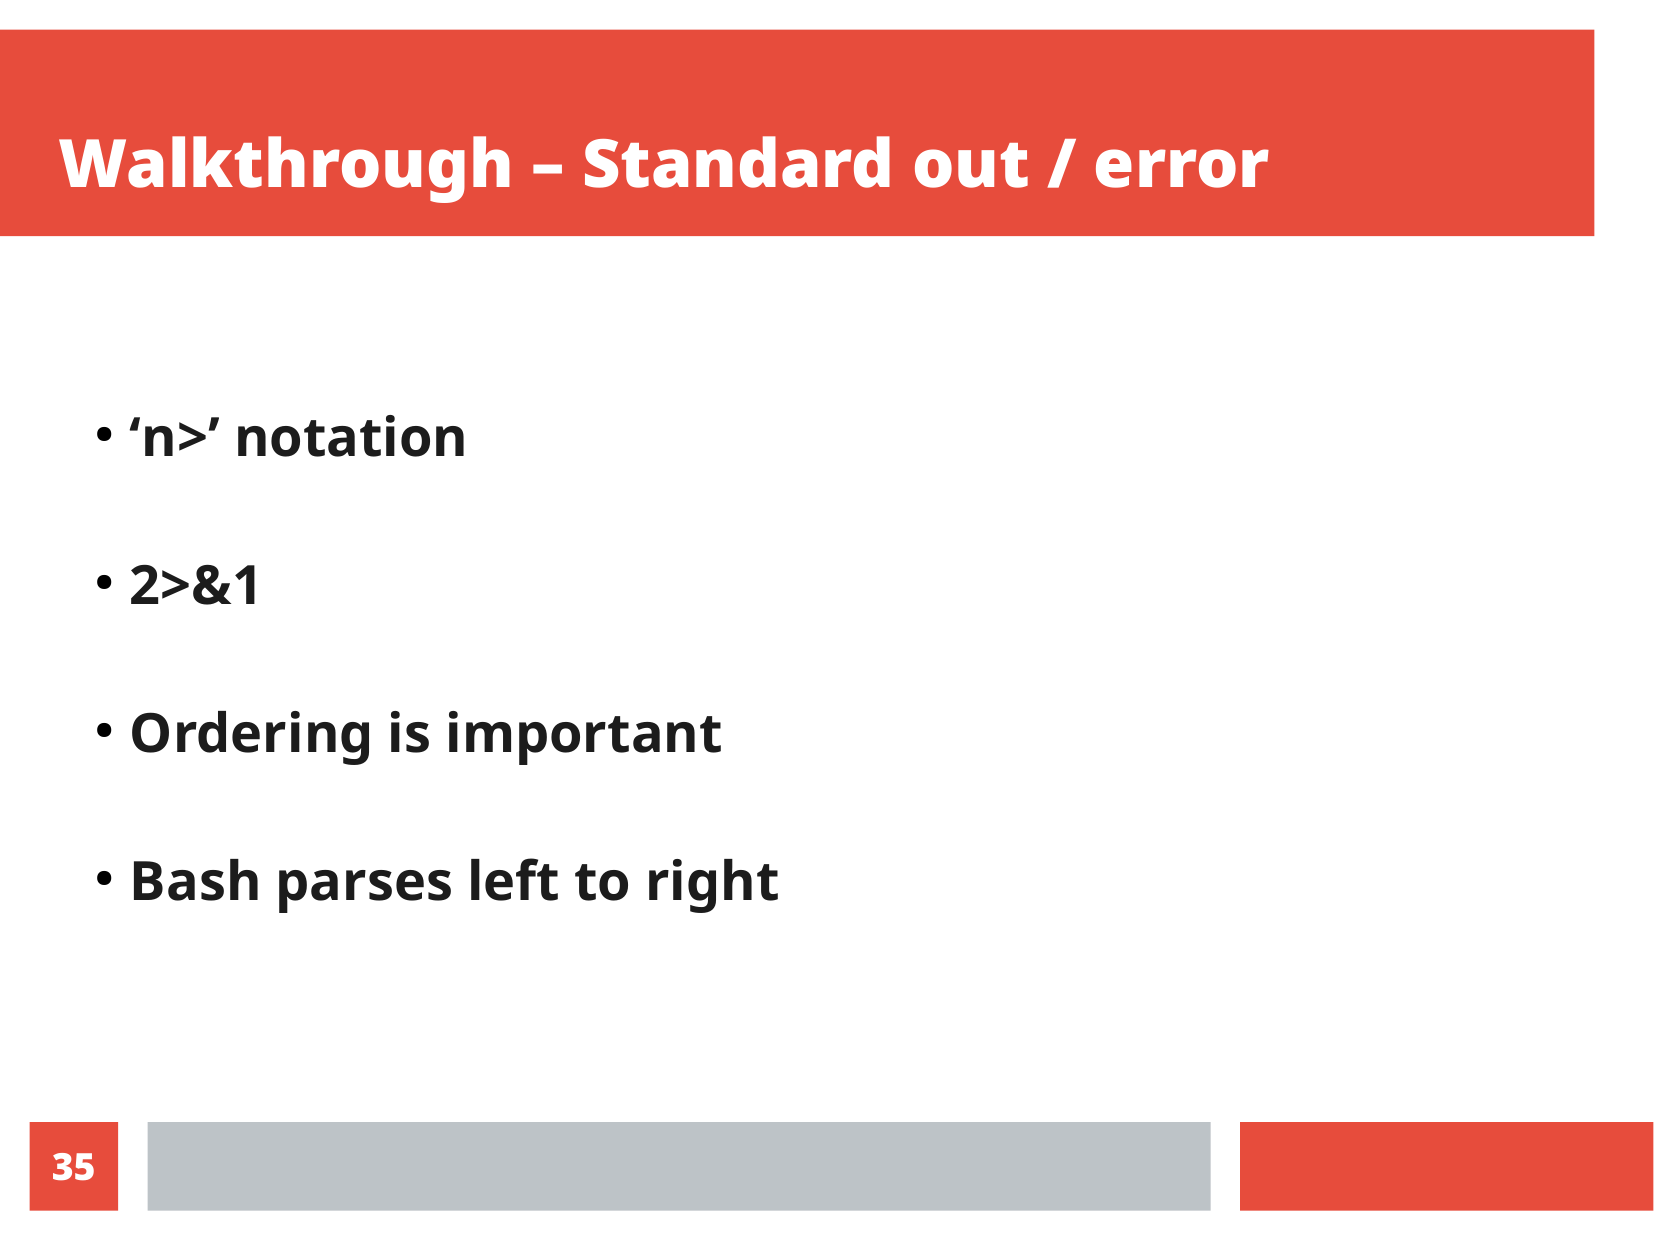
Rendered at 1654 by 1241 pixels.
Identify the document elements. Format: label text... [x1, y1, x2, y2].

subtitle ‘n>’ notation 2>&1 Ordering is important Bash parses left to right [59, 324, 1565, 1093]
title Walkthrough – Standard out / error [59, 59, 1595, 207]
